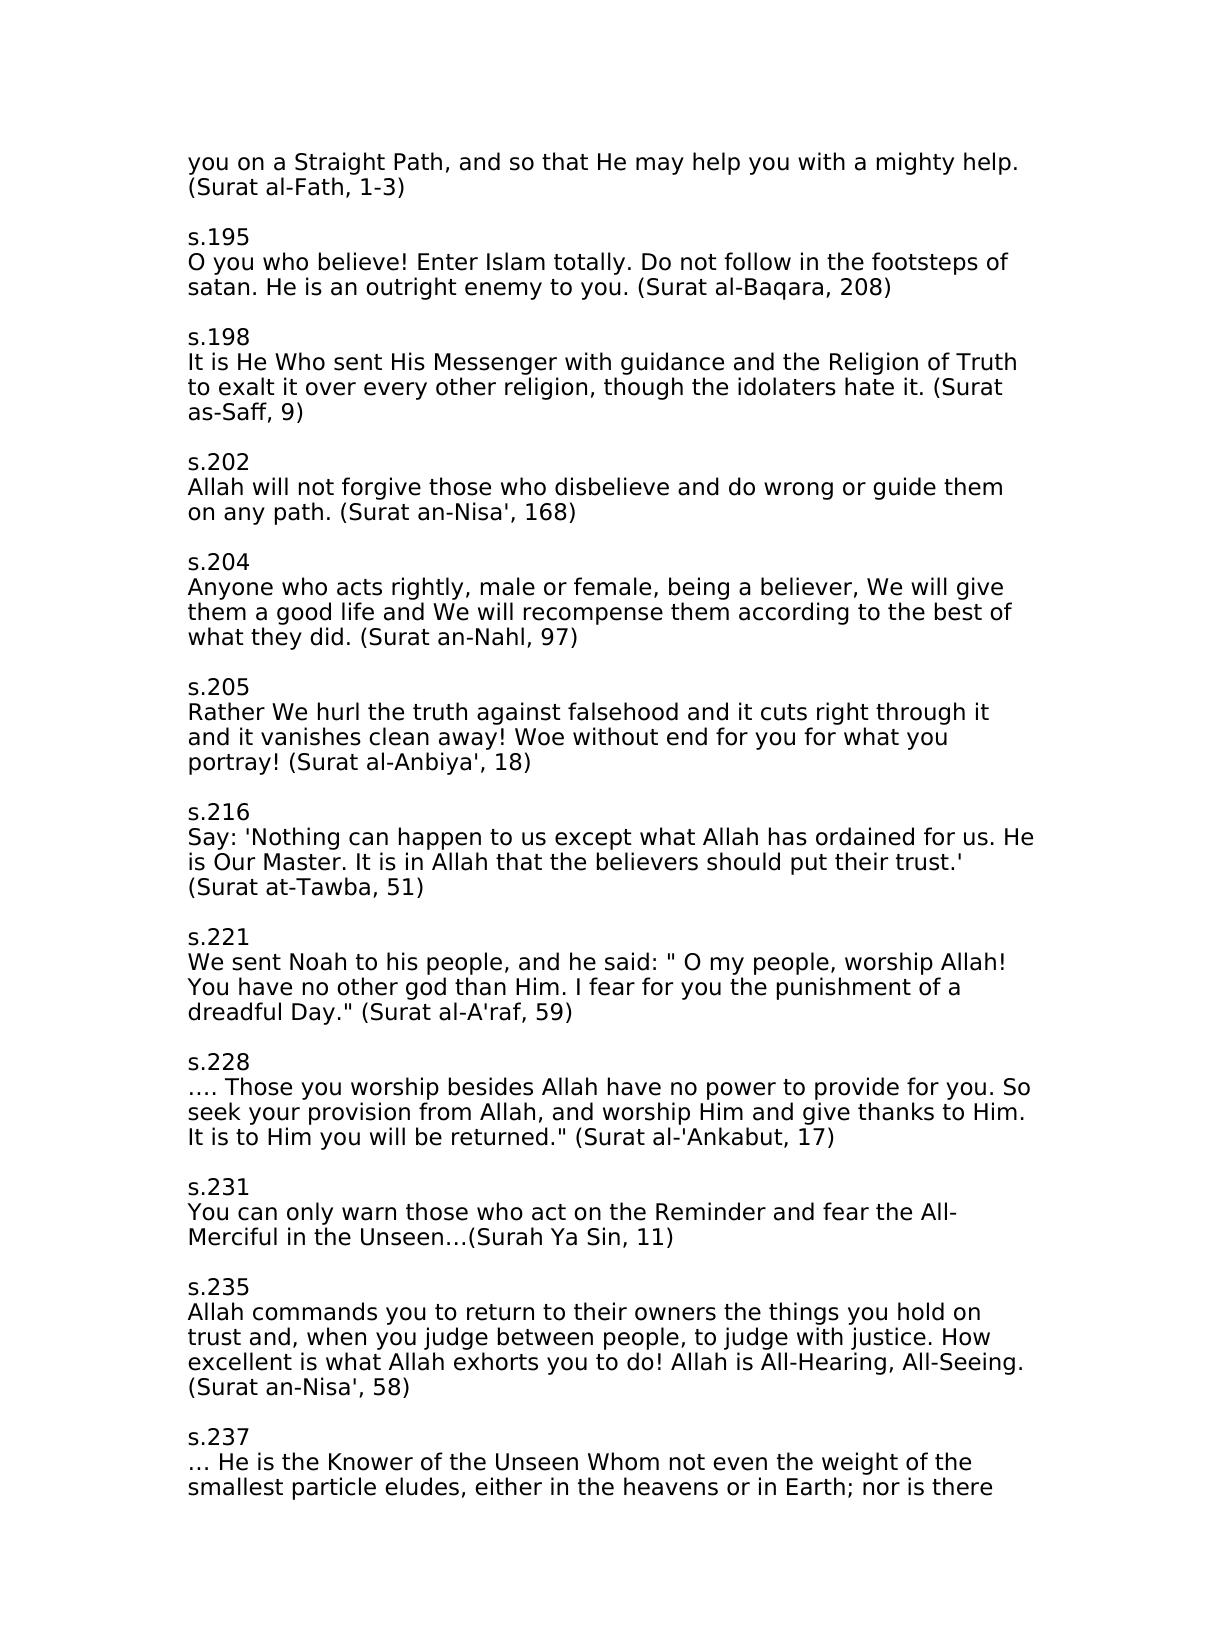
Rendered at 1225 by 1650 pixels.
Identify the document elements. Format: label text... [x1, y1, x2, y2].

text s.228 [187, 1050, 1037, 1075]
text s.205 [187, 675, 1037, 700]
text you on a Straight Path, and so that He may help you with a mighty help. (Surat al-Fath, 1-3) [187, 150, 1037, 200]
text s.235 [187, 1275, 1037, 1300]
text s.216 [187, 800, 1037, 825]
text s.198 [187, 325, 1037, 350]
text s.221 [187, 925, 1037, 950]
text It is He Who sent His Messenger with guidance and the Religion of Truth to exalt it over every other religion, though the idolaters hate it. (Surat as-Saff, 9) [187, 350, 1037, 425]
text s.202 [187, 450, 1037, 475]
text Rather We hurl the truth against falsehood and it cuts right through it and it vanishes clean away! Woe without end for you for what you portray! (Surat al-Anbiya', 18) [187, 700, 1037, 775]
text …. Those you worship besides Allah have no power to provide for you. So seek your provision from Allah, and worship Him and give thanks to Him. It is to Him you will be returned." (Surat al-'Ankabut, 17) [187, 1075, 1037, 1150]
text Say: 'Nothing can happen to us except what Allah has ordained for us. He is Our Master. It is in Allah that the believers should put their trust.' (Surat at-Tawba, 51) [187, 825, 1037, 900]
text Allah will not forgive those who disbelieve and do wrong or guide them on any path. (Surat an-Nisa', 168) [187, 475, 1037, 525]
text Allah commands you to return to their owners the things you hold on trust and, when you judge between people, to judge with justice. How excellent is what Allah exhorts you to do! Allah is All-Hearing, All-Seeing. (Surat an-Nisa', 58) [187, 1300, 1037, 1400]
text You can only warn those who act on the Reminder and fear the All-Merciful in the Unseen…(Surah Ya Sin, 11) [187, 1200, 1037, 1250]
text We sent Noah to his people, and he said: " O my people, worship Allah! You have no other god than Him. I fear for you the punishment of a dreadful Day." (Surat al-A'raf, 59) [187, 950, 1037, 1025]
text O you who believe! Enter Islam totally. Do not follow in the footsteps of satan. He is an outright enemy to you. (Surat al-Baqara, 208) [187, 250, 1037, 300]
text s.195 [187, 225, 1037, 250]
text … He is the Knower of the Unseen Whom not even the weight of the smallest particle eludes, either in the heavens or in Earth; nor is there [187, 1450, 1037, 1500]
text s.231 [187, 1175, 1037, 1200]
text s.204 [187, 550, 1037, 575]
text s.237 [187, 1425, 1037, 1450]
text Anyone who acts rightly, male or female, being a believer, We will give them a good life and We will recompense them according to the best of what they did. (Surat an-Nahl, 97) [187, 575, 1037, 650]
